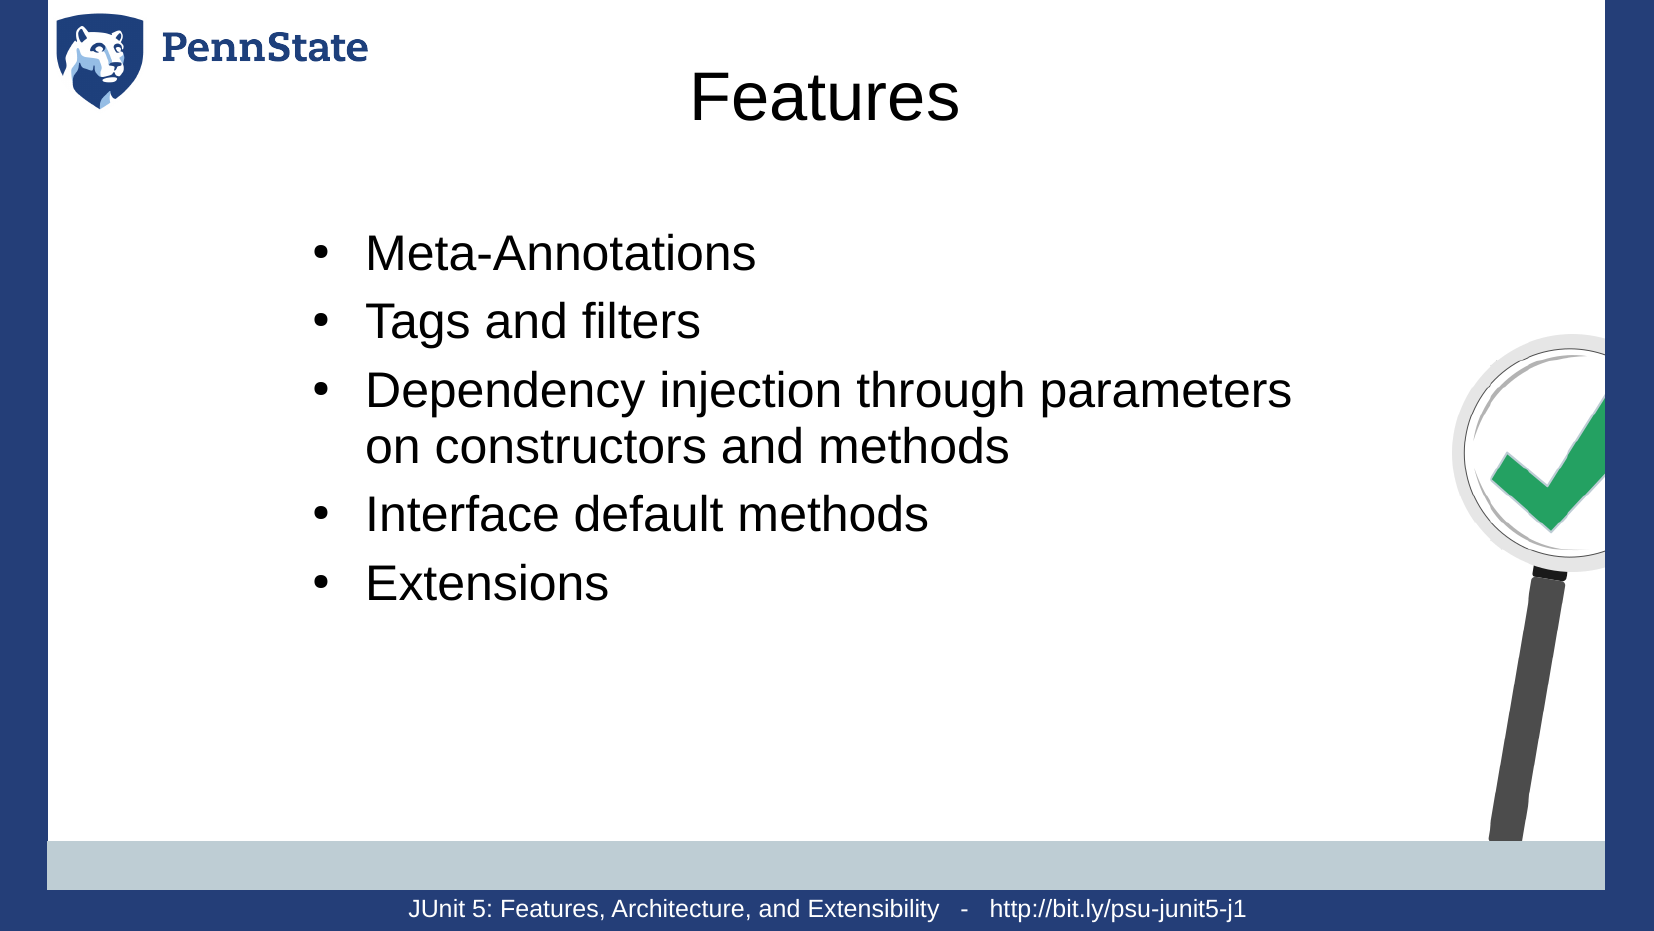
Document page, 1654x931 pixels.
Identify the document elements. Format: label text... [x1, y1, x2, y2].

picture [48, 0, 411, 152]
list Meta-Annotations Tags and filters Dependency injection through parameters on constructors and methods Interface default methods Extensions [294, 225, 1360, 766]
title Features [60, 19, 1591, 175]
picture [1452, 334, 1605, 841]
